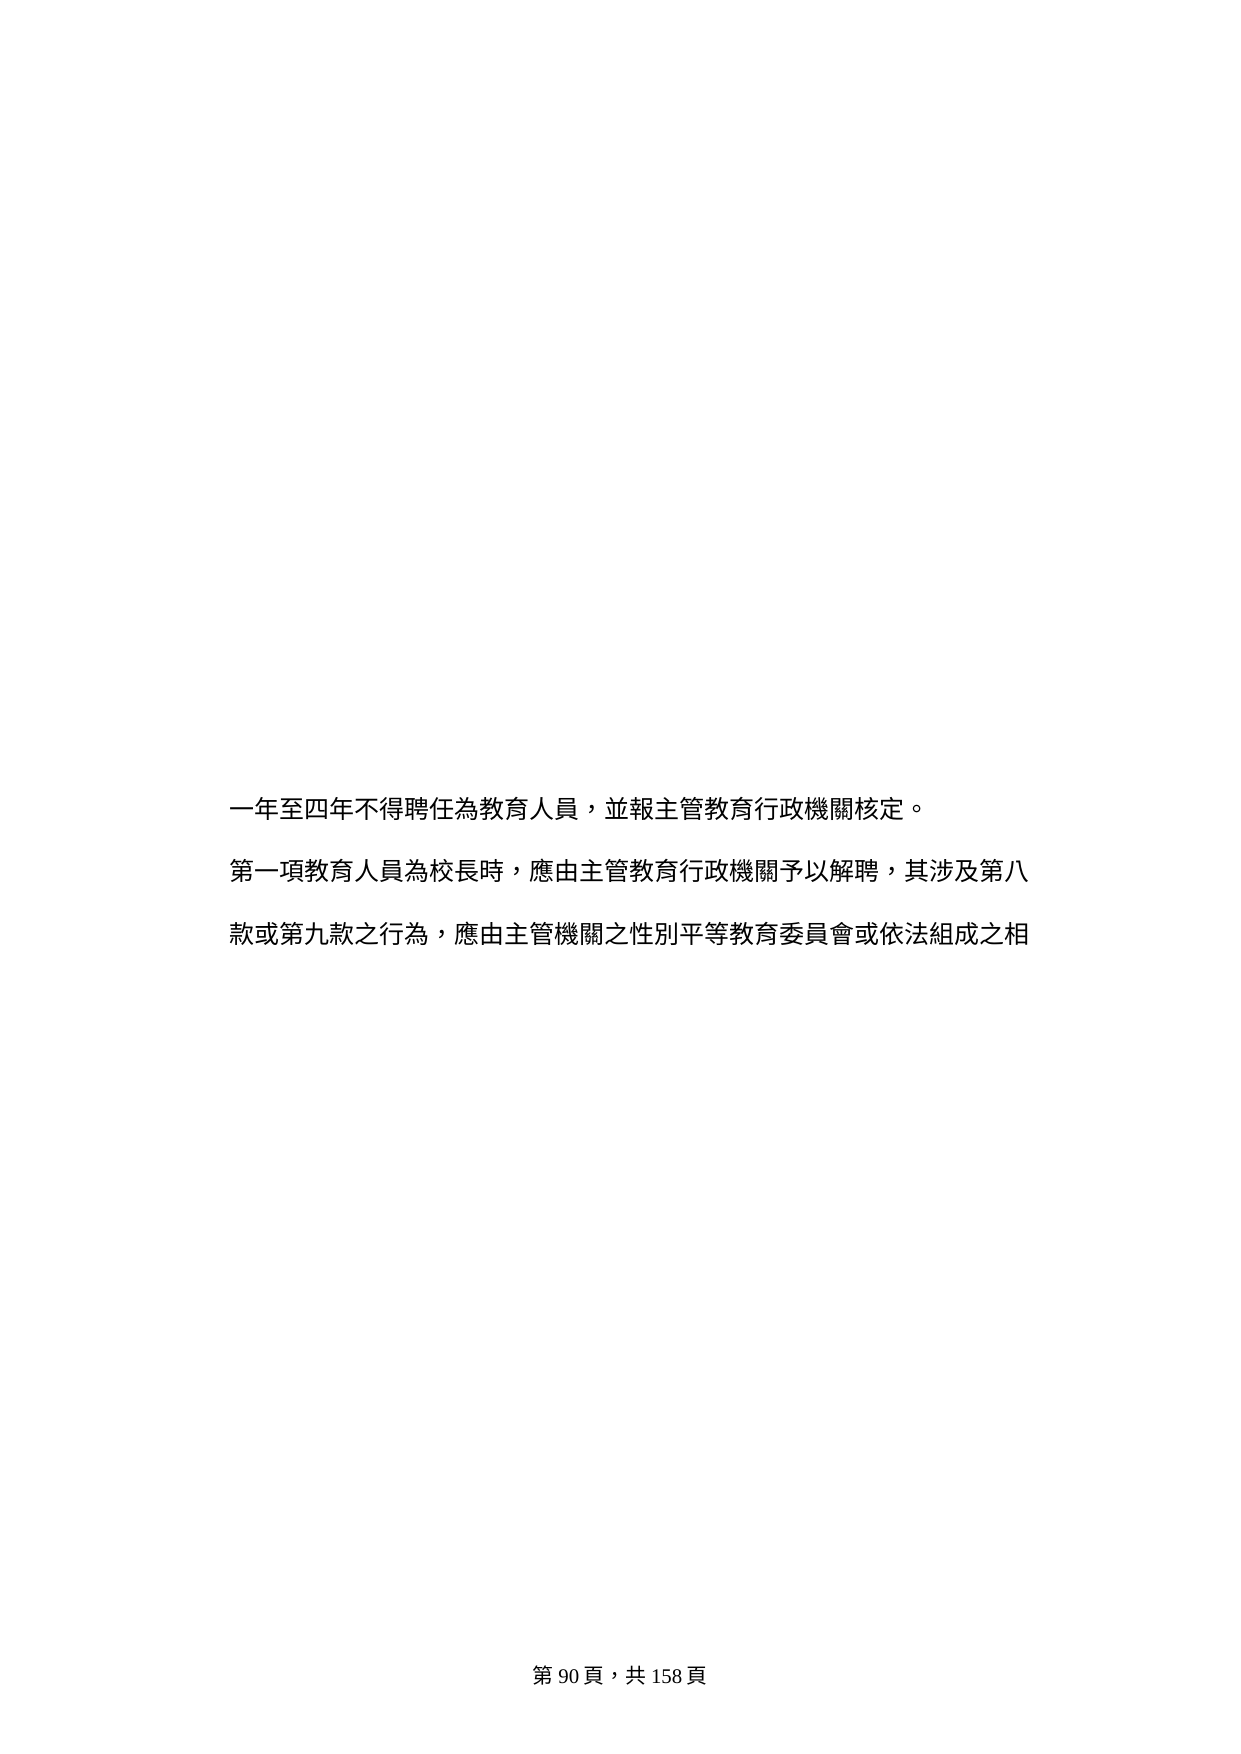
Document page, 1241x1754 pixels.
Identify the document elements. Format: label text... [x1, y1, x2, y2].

text 第一項教育人員為校長時，應由主管教育行政機關予以解聘，其涉及第八 [118, 828, 1122, 891]
text 款或第九款之行為，應由主管機關之性別平等教育委員會或依法組成之相 [118, 891, 1122, 953]
text 一年至四年不得聘任為教育人員，並報主管教育行政機關核定。 [118, 766, 1122, 828]
